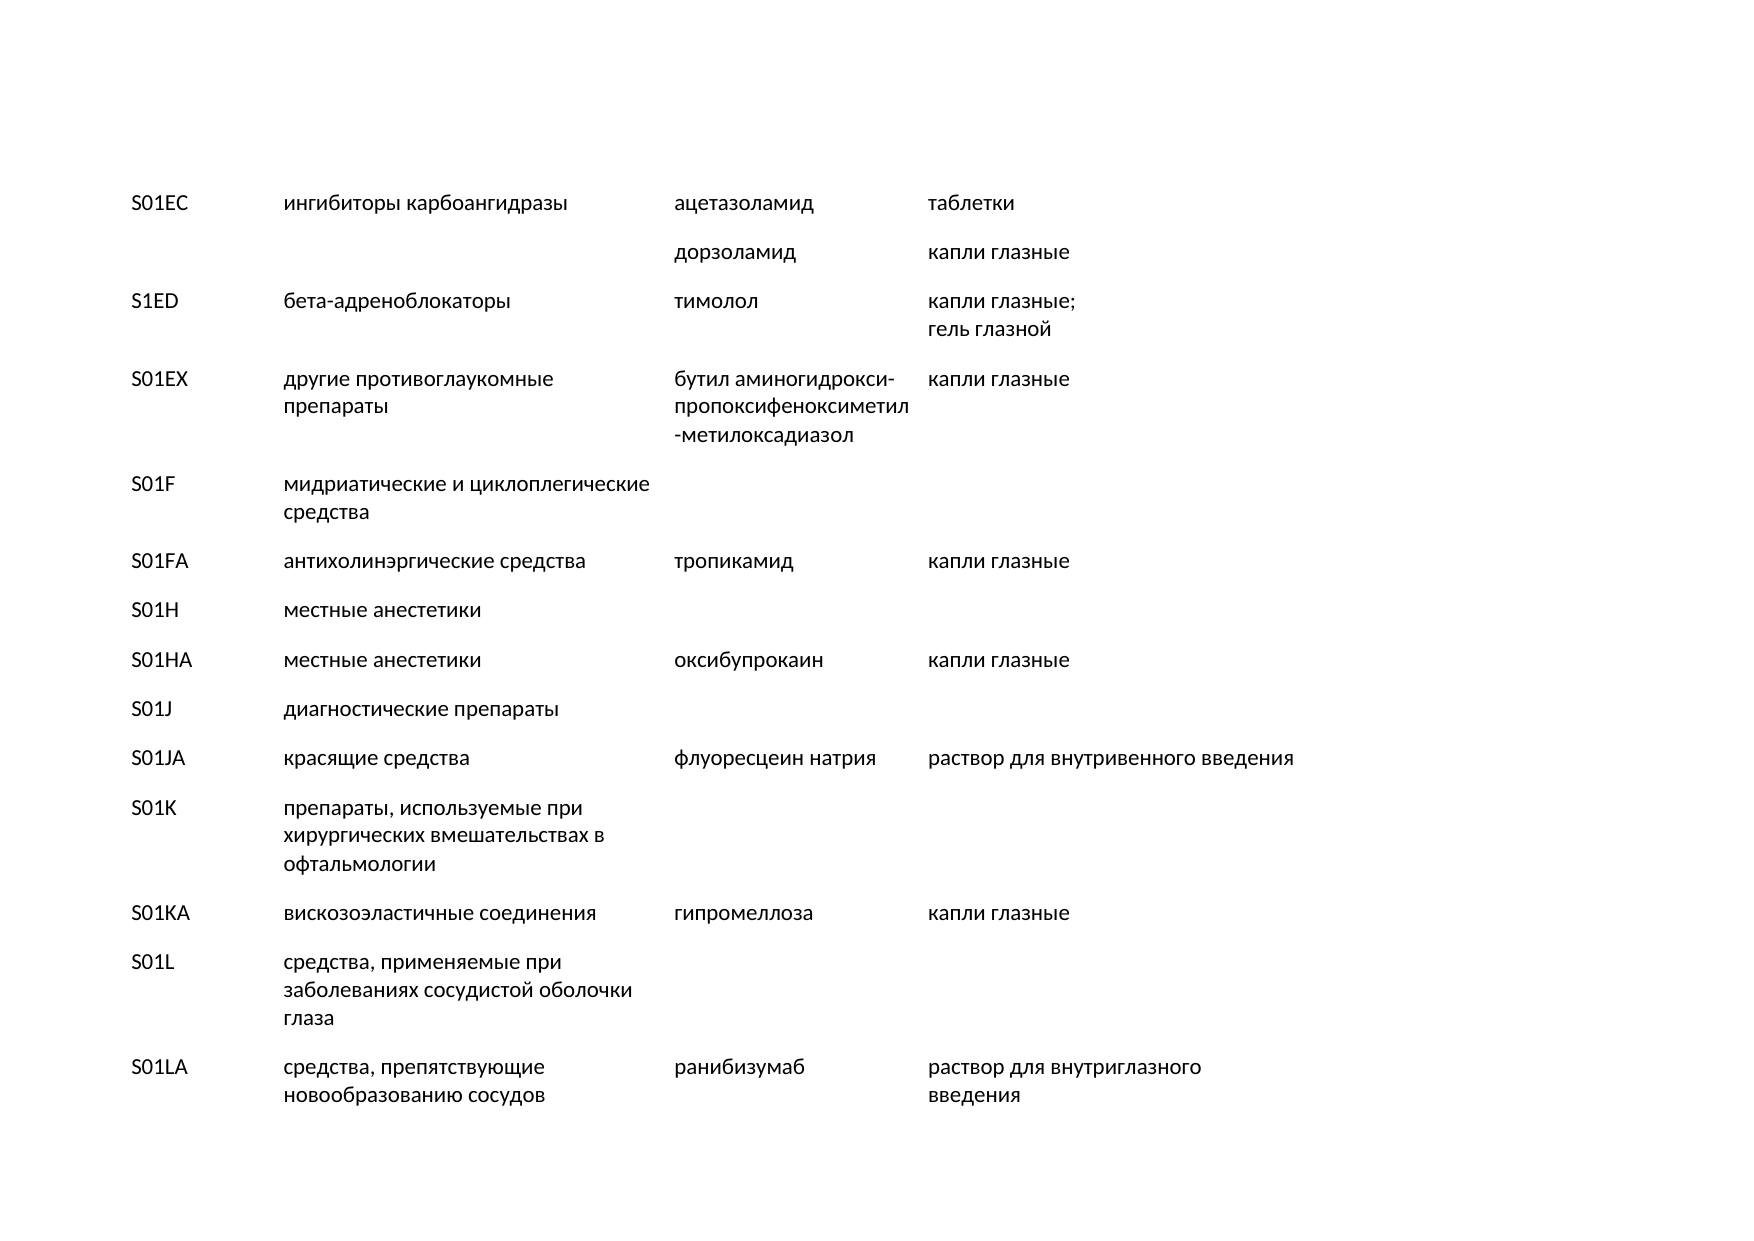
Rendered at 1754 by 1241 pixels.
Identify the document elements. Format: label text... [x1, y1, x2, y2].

table_cell мидриатические и циклоплегические средства [277, 458, 668, 536]
table_cell препараты, используемые при хирургических вмешательствах в офтальмологии [277, 782, 668, 887]
table_cell флуоресцеин натрия [668, 733, 921, 782]
table_cell [668, 585, 921, 634]
table_cell [668, 937, 921, 1042]
table_cell тимолол [668, 276, 921, 353]
table_cell S01F [125, 458, 277, 536]
table_cell S01J [125, 684, 277, 733]
table_cell вискозоэластичные соединения [277, 887, 668, 937]
table_cell красящие средства [277, 733, 668, 782]
table_cell S01HA [125, 634, 277, 683]
table_cell капли глазные [921, 226, 1306, 276]
table_cell бутил аминогидрокси-пропоксифеноксиметил-метилоксадиазол [668, 353, 921, 458]
table_cell раствор для внутриглазного введения [921, 1042, 1306, 1119]
table_cell S1ED [125, 276, 277, 353]
table_cell S01LA [125, 1042, 277, 1119]
table_cell капли глазные [921, 887, 1306, 937]
table_cell S01EX [125, 353, 277, 458]
table_cell ранибизумаб [668, 1042, 921, 1119]
table_cell S01JA [125, 733, 277, 782]
table_cell раствор для внутривенного введения [921, 733, 1306, 782]
table_cell [668, 684, 921, 733]
table_cell диагностические препараты [277, 684, 668, 733]
table_cell [921, 937, 1306, 1042]
table_cell средства, препятствующие новообразованию сосудов [277, 1042, 668, 1119]
table_cell тропикамид [668, 536, 921, 585]
table_cell бета-адреноблокаторы [277, 276, 668, 353]
table_cell другие противоглаукомные препараты [277, 353, 668, 458]
table_cell дорзоламид [668, 226, 921, 276]
table_cell капли глазные; гель глазной [921, 276, 1306, 353]
table_cell [921, 684, 1306, 733]
table_cell антихолинэргические средства [277, 536, 668, 585]
table_cell [668, 782, 921, 887]
table_cell [921, 585, 1306, 634]
table_cell S01L [125, 937, 277, 1042]
table_cell капли глазные [921, 536, 1306, 585]
table_cell S01K [125, 782, 277, 887]
table_cell местные анестетики [277, 634, 668, 683]
table_cell ингибиторы карбоангидразы [277, 177, 668, 276]
table_cell капли глазные [921, 634, 1306, 683]
table_cell местные анестетики [277, 585, 668, 634]
table_cell средства, применяемые при заболеваниях сосудистой оболочки глаза [277, 937, 668, 1042]
table_cell [668, 458, 921, 536]
table_cell S01KA [125, 887, 277, 937]
table_cell S01EC [125, 177, 277, 276]
table_cell гипромеллоза [668, 887, 921, 937]
table_cell оксибупрокаин [668, 634, 921, 683]
table_cell капли глазные [921, 353, 1306, 458]
table_cell S01H [125, 585, 277, 634]
table_cell таблетки [921, 177, 1306, 226]
table_cell [921, 458, 1306, 536]
table_cell [921, 782, 1306, 887]
table_cell S01FA [125, 536, 277, 585]
table_cell ацетазоламид [668, 177, 921, 226]
